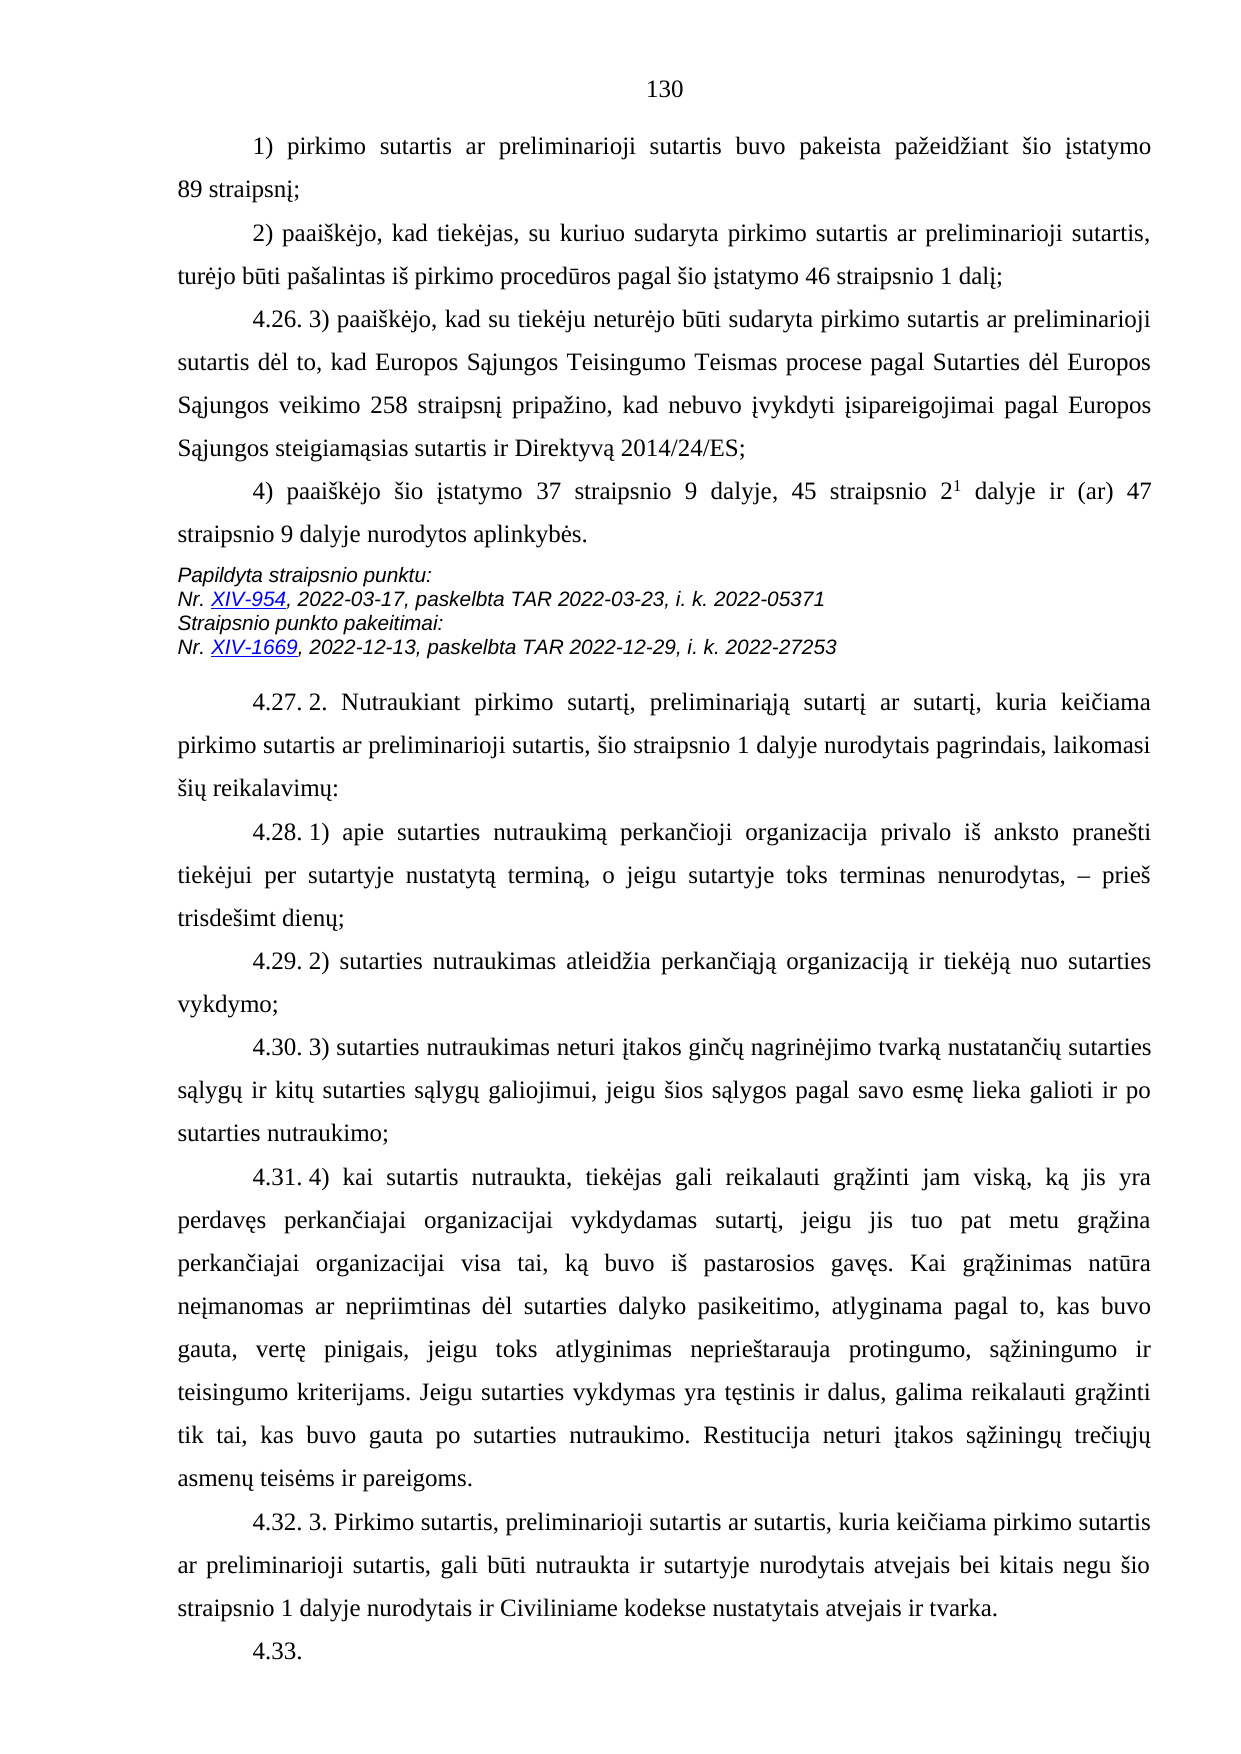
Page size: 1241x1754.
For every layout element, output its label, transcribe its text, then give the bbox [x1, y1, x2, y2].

text 4) paaiškėjo šio įstatymo 37 straipsnio 9 dalyje, 45 straipsnio 21 dalyje ir (ar) 47 straipsnio 9 dalyje nurodytos aplinkybės. [177, 476, 1152, 548]
text Nr. XIV-954, 2022-03-17, paskelbta TAR 2022-03-23, i. k. 2022-05371 [177, 587, 1152, 611]
subtitle 2. Nutraukiant pirkimo sutartį, preliminariąją sutartį ar sutartį, kuria keičiama pirkimo sutartis ar preliminarioji sutartis, šio straipsnio 1 dalyje nurodytais pagrindais, laikomasi šių reikalavimų: [177, 687, 1152, 802]
subtitle 3) sutarties nutraukimas neturi įtakos ginčų nagrinėjimo tvarką nustatančių sutarties sąlygų ir kitų sutarties sąlygų galiojimui, jeigu šios sąlygos pagal savo esmę lieka galioti ir po sutarties nutraukimo; [177, 1032, 1152, 1147]
text Nr. XIV-1669, 2022-12-13, paskelbta TAR 2022-12-29, i. k. 2022-27253 [177, 634, 1152, 658]
subtitle 2) sutarties nutraukimas atleidžia perkančiąją organizaciją ir tiekėją nuo sutarties vykdymo; [177, 946, 1152, 1018]
subtitle 4) kai sutartis nutraukta, tiekėjas gali reikalauti grąžinti jam viską, ką jis yra perdavęs perkančiajai organizacijai vykdydamas sutartį, jeigu jis tuo pat metu grąžina perkančiajai organizacijai visa tai, ką buvo iš pastarosios gavęs. Kai grąžinimas natūra neįmanomas ar nepriimtinas dėl sutarties dalyko pasikeitimo, atlyginama pagal to, kas buvo gauta, vertę pinigais, jeigu toks atlyginimas neprieštarauja protingumo, sąžiningumo ir teisingumo kriterijams. Jeigu sutarties vykdymas yra tęstinis ir dalus, galima reikalauti grąžinti tik tai, kas buvo gauta po sutarties nutraukimo. Restitucija neturi įtakos sąžiningų trečiųjų asmenų teisėms ir pareigoms. [177, 1162, 1152, 1492]
subtitle 3) paaiškėjo, kad su tiekėju neturėjo būti sudaryta pirkimo sutartis ar preliminarioji sutartis dėl to, kad Europos Sąjungos Teisingumo Teismas procese pagal Sutarties dėl Europos Sąjungos veikimo 258 straipsnį pripažino, kad nebuvo įvykdyti įsipareigojimai pagal Europos Sąjungos steigiamąsias sutartis ir Direktyvą 2014/24/ES; [177, 304, 1152, 462]
text 2) paaiškėjo, kad tiekėjas, su kuriuo sudaryta pirkimo sutartis ar preliminarioji sutartis, turėjo būti pašalintas iš pirkimo procedūros pagal šio įstatymo 46 straipsnio 1 dalį; [177, 218, 1152, 289]
text 1) pirkimo sutartis ar preliminarioji sutartis buvo pakeista pažeidžiant šio įstatymo 89 straipsnį; [177, 131, 1152, 203]
subtitle 3. Pirkimo sutartis, preliminarioji sutartis ar sutartis, kuria keičiama pirkimo sutartis ar preliminarioji sutartis, gali būti nutraukta ir sutartyje nurodytais atvejais bei kitais negu šio straipsnio 1 dalyje nurodytais ir Civiliniame kodekse nustatytais atvejais ir tvarka. [177, 1507, 1152, 1622]
text Straipsnio punkto pakeitimai: [177, 611, 1152, 634]
subtitle 1) apie sutarties nutraukimą perkančioji organizacija privalo iš anksto pranešti tiekėjui per sutartyje nustatytą terminą, o jeigu sutartyje toks terminas nenurodytas, – prieš trisdešimt dienų; [177, 817, 1152, 932]
text Papildyta straipsnio punktu: [177, 563, 1152, 587]
